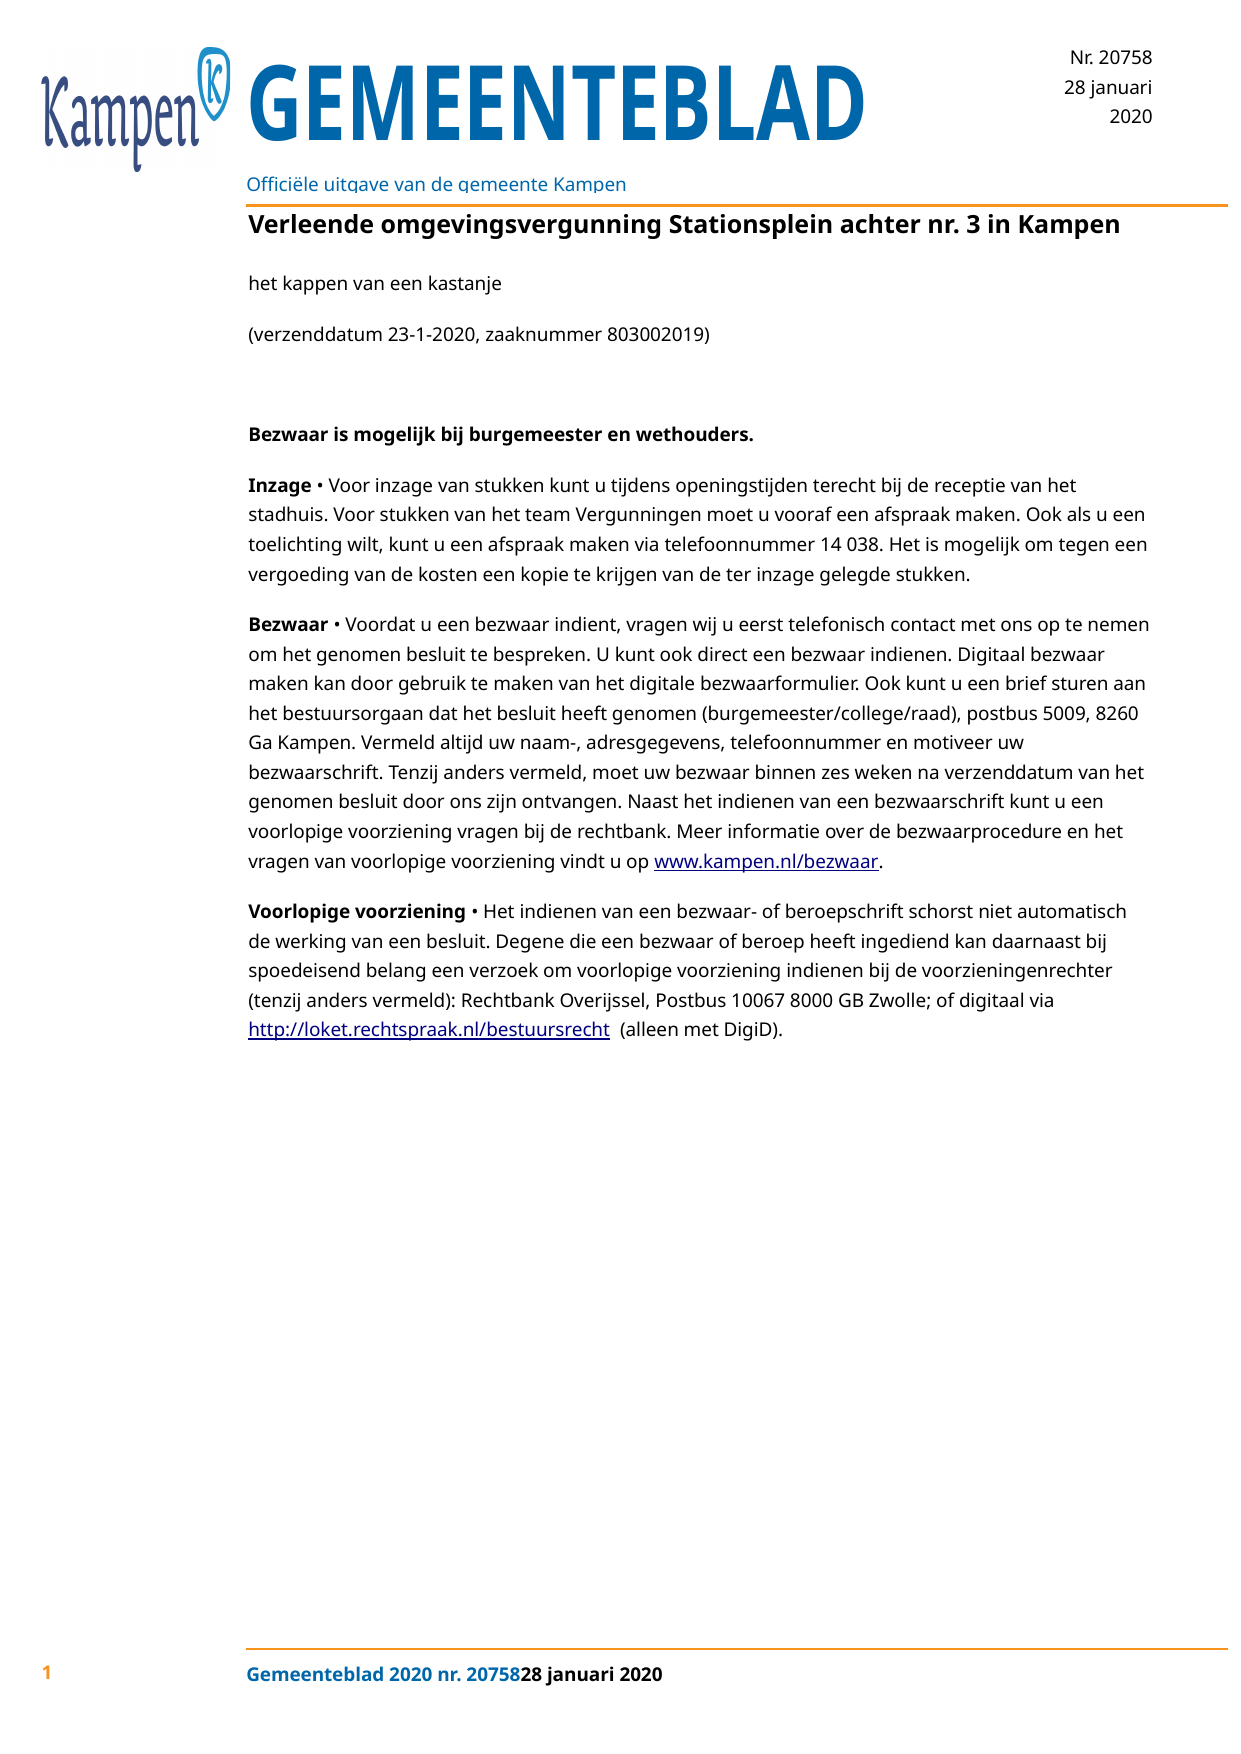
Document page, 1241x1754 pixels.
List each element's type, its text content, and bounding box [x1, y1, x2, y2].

text Bezwaar is mogelijk bij burgemeester en wethouders. [248, 422, 1152, 447]
text het kappen van een kastanje [248, 270, 1152, 296]
text (verzenddatum 23-1-2020, zaaknummer 803002019) [248, 321, 1152, 346]
text Bezwaar • Voordat u een bezwaar indient, vragen wij u eerst telefonisch contact met ons op te nemen om het genomen besluit te bespreken. U kunt ook direct een bezwaar indienen. Digitaal bezwaar maken kan door gebruik te maken van het digitale bezwaarformulier. Ook kunt u een brief sturen aan het bestuursorgaan dat het besluit heeft genomen (burgemeester/college/raad), postbus 5009, 8260 Ga Kampen. Vermeld altijd uw naam-, adresgegevens, telefoonnummer en motiveer uw bezwaarschrift. Tenzij anders vermeld, moet uw bezwaar binnen zes weken na verzenddatum van het genomen besluit door ons zijn ontvangen. Naast het indienen van een bezwaarschrift kunt u een voorlopige voorziening vragen bij de rechtbank. Meer informatie over de bezwaarprocedure en het vragen van voorlopige voorziening vindt u op www.kampen.nl/bezwaar. [248, 611, 1152, 873]
text Voorlopige voorziening • Het indienen van een bezwaar- of beroepschrift schorst niet automatisch de werking van een besluit. Degene die een bezwaar of beroep heeft ingediend kan daarnaast bij spoedeisend belang een verzoek om voorlopige voorziening indienen bij de voorzieningenrechter (tenzij anders vermeld): Rechtbank Overijssel, Postbus 10067 8000 GB Zwolle; of digitaal via http://loket.rechtspraak.nl/bestuursrecht (alleen met DigiD). [248, 898, 1152, 1042]
picture [41, 47, 231, 172]
text Verleende omgevingsvergunning Stationsplein achter nr. 3 in Kampen [248, 207, 1152, 241]
text Inzage • Voor inzage van stukken kunt u tijdens openingstijden terecht bij de receptie van het stadhuis. Voor stukken van het team Vergunningen moet u vooraf een afspraak maken. Ook als u een toelichting wilt, kunt u een afspraak maken via telefoonnummer 14 038. Het is mogelijk om tegen een vergoeding van de kosten een kopie te krijgen van de ter inzage gelegde stukken. [248, 472, 1152, 586]
